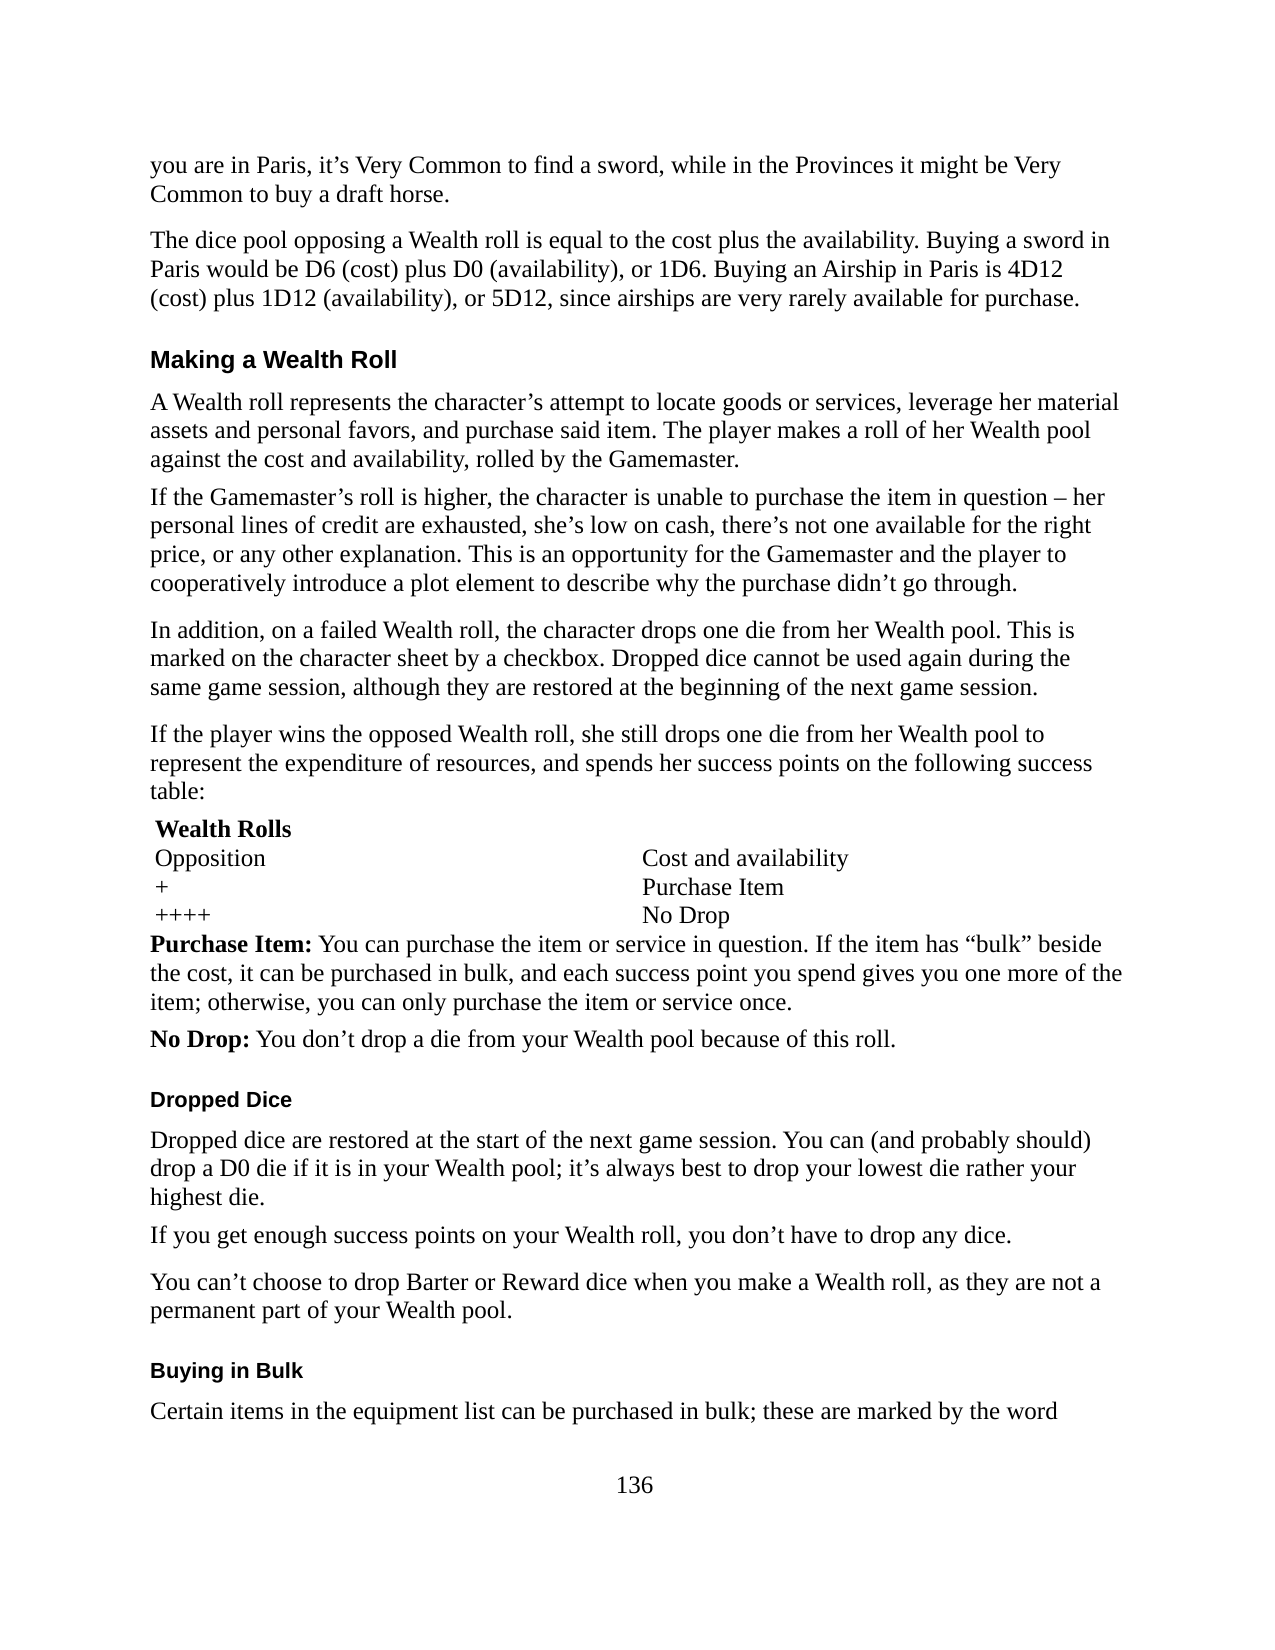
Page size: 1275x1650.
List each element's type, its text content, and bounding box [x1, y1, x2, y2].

subtitle Dropped Dice [150, 1087, 1125, 1112]
text A Wealth roll represents the character’s attempt to locate goods or services, leverage her material assets and personal favors, and purchase said item. The player makes a roll of her Wealth pool against the cost and availability, rolled by the Gamemaster. [150, 387, 1125, 473]
text The dice pool opposing a Wealth roll is equal to the cost plus the availability. Buying a sword in Paris would be D6 (cost) plus D0 (availability), or 1D6. Buying an Airship in Paris is 4D12 (cost) plus 1D12 (availability), or 5D12, since airships are very rarely available for purchase. [150, 225, 1125, 312]
text If the player wins the opposed Wealth roll, she still drops one die from her Wealth pool to represent the expenditure of resources, and spends her success points on the following success table: [150, 719, 1125, 805]
table_header Wealth Rolls [150, 814, 637, 843]
table_cell Cost and availability [638, 843, 1125, 872]
table_cell No Drop [638, 900, 1125, 929]
text you are in Paris, it’s Very Common to find a sword, while in the Provinces it might be Very Common to buy a draft horse. [150, 150, 1125, 207]
text No Drop: You don’t drop a die from your Wealth pool because of this roll. [150, 1024, 1125, 1053]
text Purchase Item: You can purchase the item or service in question. If the item has “bulk” beside the cost, it can be purchased in bulk, and each success point you spend gives you one more of the item; otherwise, you can only purchase the item or service once. [150, 929, 1125, 1015]
text If the Gamemaster’s roll is higher, the character is unable to purchase the item in question – her personal lines of credit are exhausted, she’s low on cash, there’s not one available for the right price, or any other explanation. This is an opportunity for the Gamemaster and the player to cooperatively introduce a plot element to describe why the purchase didn’t go through. [150, 482, 1125, 597]
table_cell Purchase Item [638, 872, 1125, 900]
text Certain items in the equipment list can be purchased in bulk; these are marked by the word [150, 1396, 1125, 1424]
subtitle Making a Wealth Roll [150, 346, 1125, 374]
text Dropped dice are restored at the start of the next game session. You can (and probably should) drop a D0 die if it is in your Wealth pool; it’s always best to drop your lowest die rather your highest die. [150, 1125, 1125, 1211]
text You can’t choose to drop Barter or Reward dice when you make a Wealth roll, as they are not a permanent part of your Wealth pool. [150, 1267, 1125, 1324]
table_cell ++++ [150, 900, 637, 929]
text In addition, on a failed Wealth roll, the character drops one die from her Wealth pool. This is marked on the character sheet by a checkbox. Dropped dice cannot be used again during the same game session, although they are restored at the beginning of the next game session. [150, 615, 1125, 701]
table_cell Opposition [150, 843, 637, 872]
table_cell + [150, 872, 637, 900]
subtitle Buying in Bulk [150, 1358, 1125, 1383]
table_header [638, 814, 1125, 843]
text If you get enough success points on your Wealth roll, you don’t have to drop any dice. [150, 1220, 1125, 1249]
